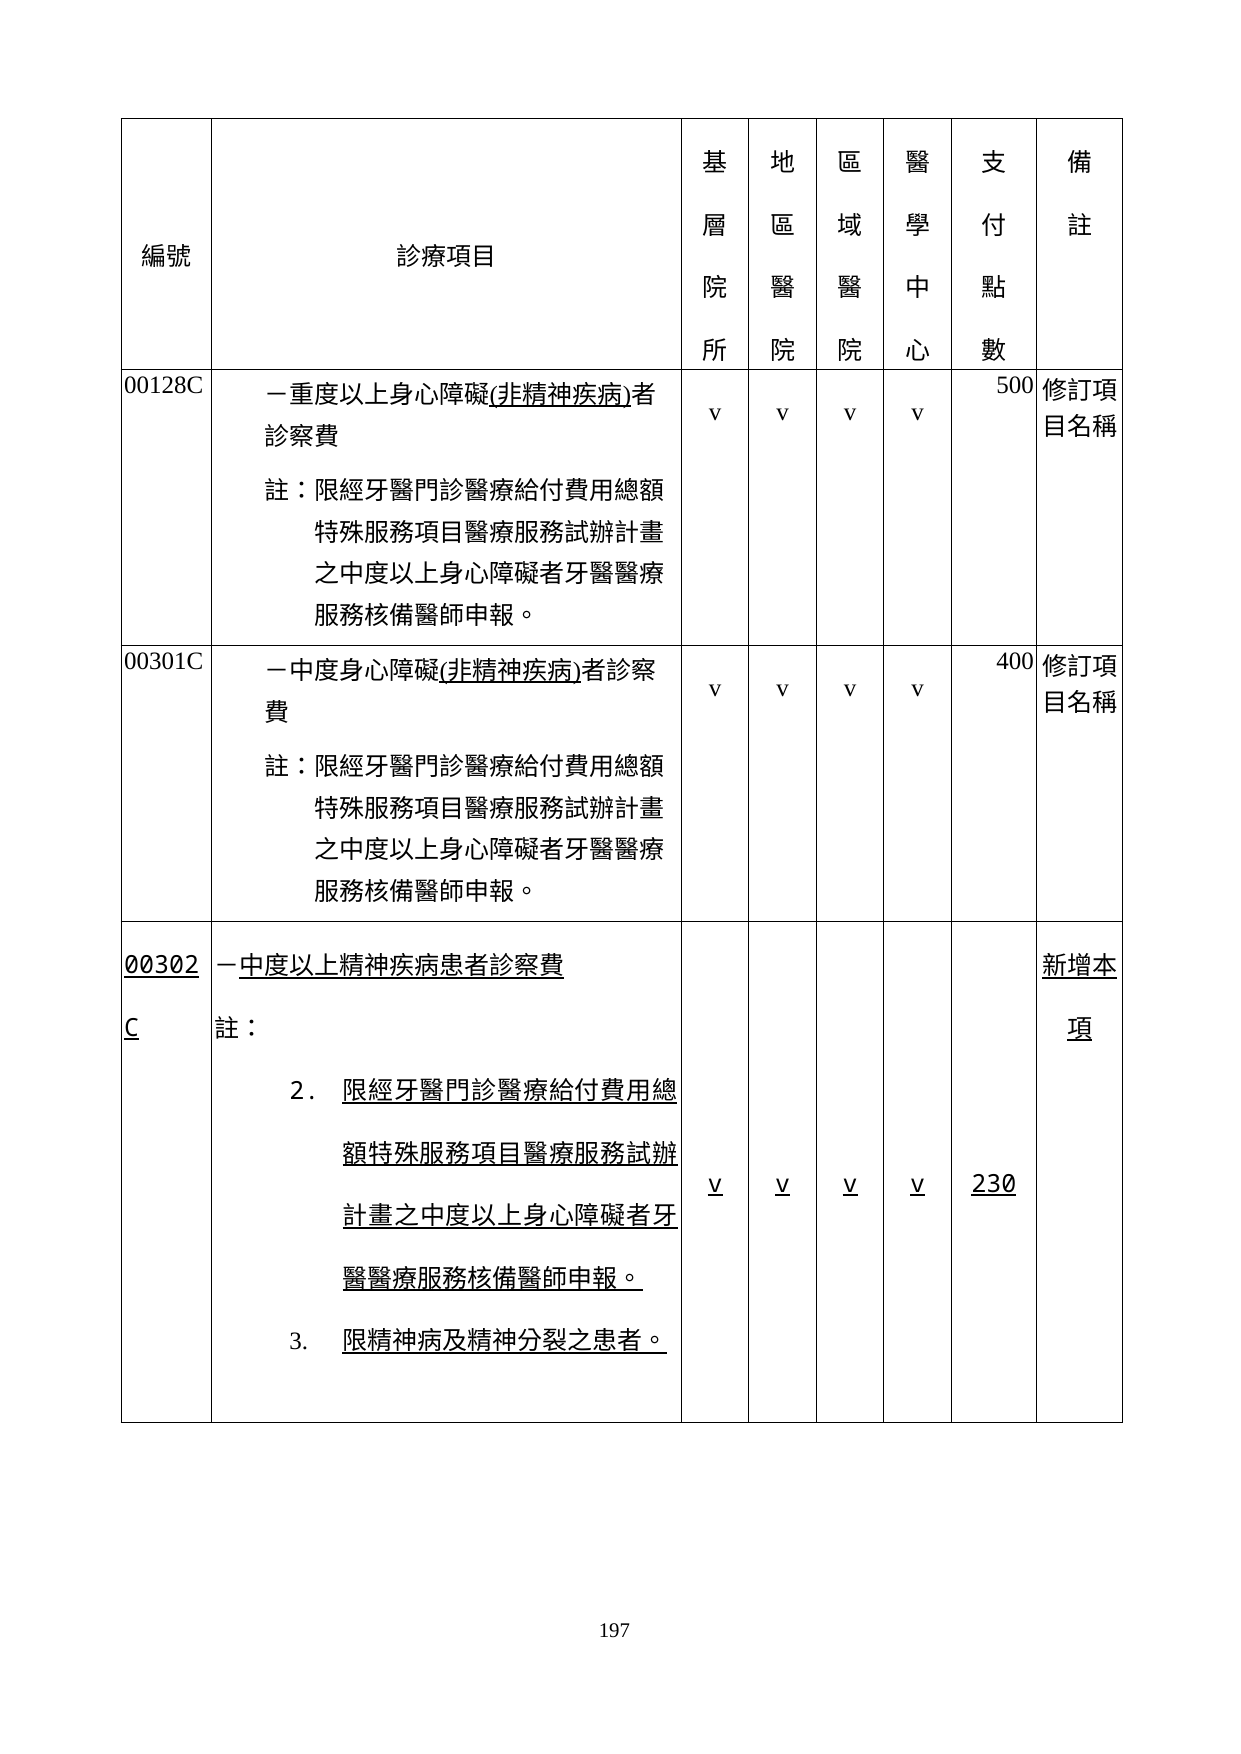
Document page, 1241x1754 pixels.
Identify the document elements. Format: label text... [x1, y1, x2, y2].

table_cell 新增本項 [1037, 922, 1122, 1422]
table_header 備 註 [1037, 119, 1122, 369]
table_cell 00301C [122, 646, 211, 921]
table_header 地 區 醫 院 [749, 119, 816, 369]
table_cell v [884, 922, 951, 1422]
table_cell v [749, 370, 816, 645]
table_cell 00302C [122, 922, 211, 1422]
table_header 支 付 點 數 [952, 119, 1036, 369]
table_cell v [884, 646, 951, 921]
table_cell v [817, 370, 883, 645]
table_cell v [682, 370, 748, 645]
table_cell 修訂項目名稱 [1037, 370, 1122, 645]
table_cell v [749, 922, 816, 1422]
table_cell v [749, 646, 816, 921]
table_cell v [817, 646, 883, 921]
table_cell 400 [952, 646, 1036, 921]
table_header 診療項目 [212, 119, 681, 369]
table_header 基 層 院 所 [682, 119, 748, 369]
table_cell v [817, 922, 883, 1422]
table_cell 500 [952, 370, 1036, 645]
table_cell v [682, 646, 748, 921]
table_cell －重度以上身心障礙(非精神疾病)者診察費 註：限經牙醫門診醫療給付費用總額特殊服務項目醫療服務試辦計畫之中度以上身心障礙者牙醫醫療服務核備醫師申報。 [212, 370, 681, 645]
table_cell v [682, 922, 748, 1422]
table_cell －中度身心障礙(非精神疾病)者診察費 註：限經牙醫門診醫療給付費用總額特殊服務項目醫療服務試辦計畫之中度以上身心障礙者牙醫醫療服務核備醫師申報。 [212, 646, 681, 921]
table_cell －中度以上精神疾病患者診察費 註： 限經牙醫門診醫療給付費用總額特殊服務項目醫療服務試辦計畫之中度以上身心障礙者牙醫醫療服務核備醫師申報。 限精神病及精神分裂之患者。 [212, 922, 681, 1422]
table_cell 修訂項目名稱 [1037, 646, 1122, 921]
table_header 醫 學 中 心 [884, 119, 951, 369]
table_cell v [884, 370, 951, 645]
table_cell 230 [952, 922, 1036, 1422]
table_header 編號 [122, 119, 211, 369]
table_header 區 域 醫 院 [817, 119, 883, 369]
table_cell 00128C [122, 370, 211, 645]
